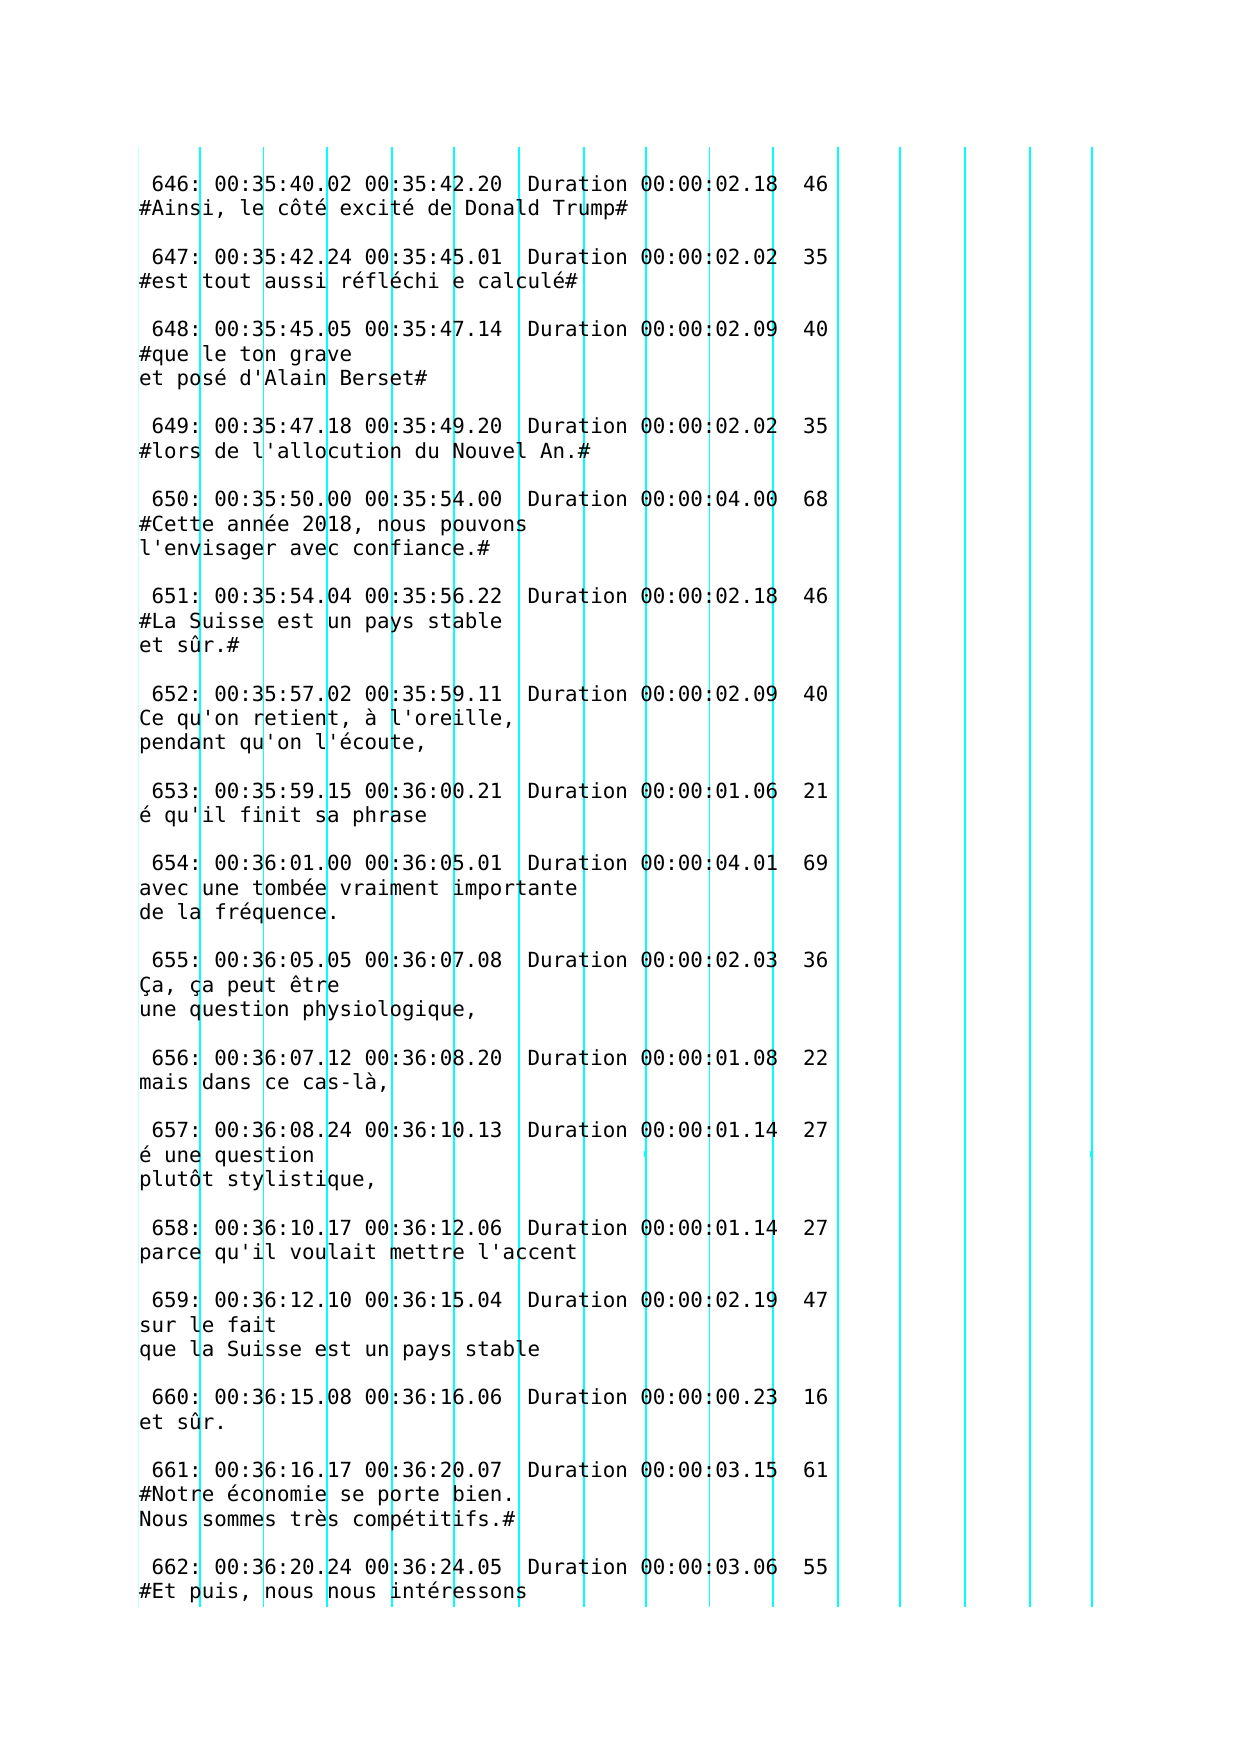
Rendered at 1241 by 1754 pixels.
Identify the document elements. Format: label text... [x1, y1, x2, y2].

text 658: 00:36:10.17 00:36:12.06 Duration 00:00:01.14 27 [139, 1216, 1101, 1240]
text 657: 00:36:08.24 00:36:10.13 Duration 00:00:01.14 27 [139, 1118, 1101, 1143]
text une question physiologique, [139, 997, 1101, 1021]
text é une question [139, 1143, 1101, 1167]
text 660: 00:36:15.08 00:36:16.06 Duration 00:00:00.23 16 [139, 1385, 1101, 1410]
text #Notre économie se porte bien. [139, 1482, 1101, 1507]
text #Et puis, nous nous intéressons [139, 1579, 1101, 1604]
text 662: 00:36:20.24 00:36:24.05 Duration 00:00:03.06 55 [139, 1555, 1101, 1579]
text de la fréquence. [139, 900, 1101, 924]
text et sûr.# [139, 633, 1101, 657]
text Ce qu'on retient, à l'oreille, [139, 706, 1101, 730]
text 656: 00:36:07.12 00:36:08.20 Duration 00:00:01.08 22 [139, 1046, 1101, 1070]
picture [138, 147, 1102, 1607]
text Ça, ça peut être [139, 973, 1101, 997]
text 655: 00:36:05.05 00:36:07.08 Duration 00:00:02.03 36 [139, 948, 1101, 973]
text 661: 00:36:16.17 00:36:20.07 Duration 00:00:03.15 61 [139, 1458, 1101, 1482]
text mais dans ce cas-là, [139, 1070, 1101, 1094]
text et sûr. [139, 1410, 1101, 1434]
text #La Suisse est un pays stable [139, 609, 1101, 633]
text #Ainsi, le côté excité de Donald Trump# [139, 196, 1101, 220]
text pendant qu'on l'écoute, [139, 730, 1101, 754]
text sur le fait [139, 1313, 1101, 1337]
text 646: 00:35:40.02 00:35:42.20 Duration 00:00:02.18 46 [139, 172, 1101, 196]
text 651: 00:35:54.04 00:35:56.22 Duration 00:00:02.18 46 [139, 584, 1101, 609]
text et posé d'Alain Berset# [139, 366, 1101, 390]
text é qu'il finit sa phrase [139, 803, 1101, 827]
text #lors de l'allocution du Nouvel An.# [139, 439, 1101, 463]
text 653: 00:35:59.15 00:36:00.21 Duration 00:00:01.06 21 [139, 779, 1101, 803]
text #est tout aussi réfléchi e calculé# [139, 269, 1101, 293]
text 659: 00:36:12.10 00:36:15.04 Duration 00:00:02.19 47 [139, 1288, 1101, 1313]
text 647: 00:35:42.24 00:35:45.01 Duration 00:00:02.02 35 [139, 245, 1101, 269]
text l'envisager avec confiance.# [139, 536, 1101, 560]
text 650: 00:35:50.00 00:35:54.00 Duration 00:00:04.00 68 [139, 487, 1101, 512]
text 654: 00:36:01.00 00:36:05.01 Duration 00:00:04.01 69 [139, 851, 1101, 876]
text #que le ton grave [139, 342, 1101, 366]
text que la Suisse est un pays stable [139, 1337, 1101, 1361]
text Nous sommes très compétitifs.# [139, 1507, 1101, 1531]
text plutôt stylistique, [139, 1167, 1101, 1191]
text avec une tombée vraiment importante [139, 876, 1101, 900]
text parce qu'il voulait mettre l'accent [139, 1240, 1101, 1264]
text 652: 00:35:57.02 00:35:59.11 Duration 00:00:02.09 40 [139, 682, 1101, 706]
text 649: 00:35:47.18 00:35:49.20 Duration 00:00:02.02 35 [139, 414, 1101, 439]
text 648: 00:35:45.05 00:35:47.14 Duration 00:00:02.09 40 [139, 317, 1101, 342]
text #Cette année 2018, nous pouvons [139, 512, 1101, 536]
